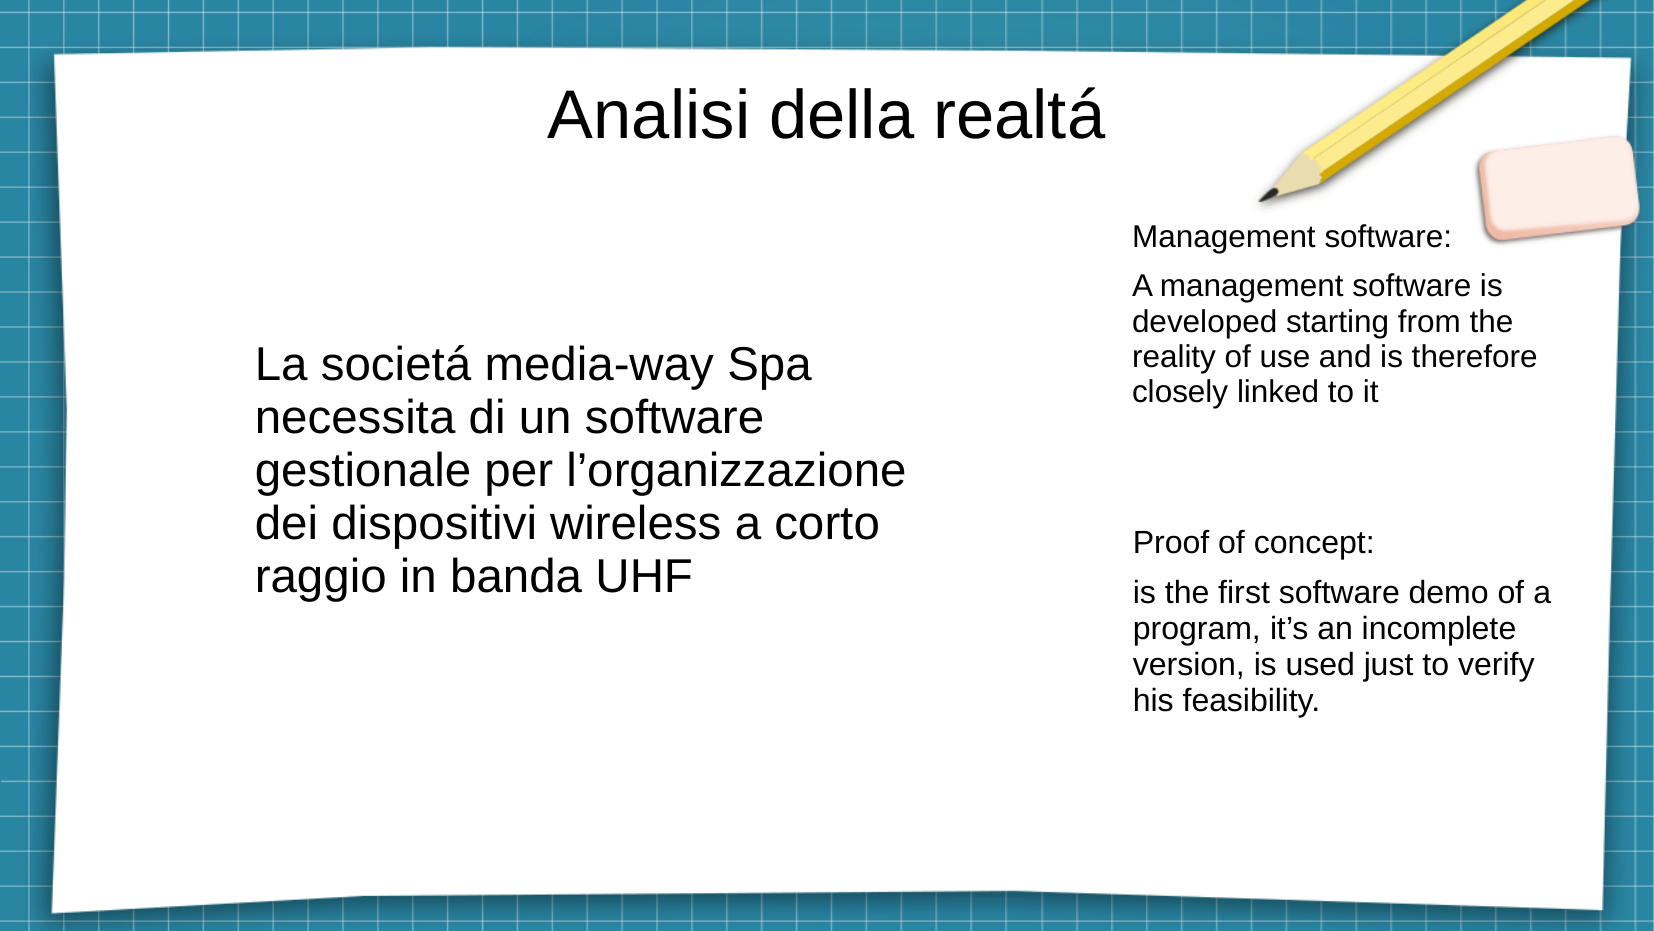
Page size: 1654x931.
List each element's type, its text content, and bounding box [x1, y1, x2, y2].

picture [0, 0, 1654, 931]
list Proof of concept: is the first software demo of a program, it’s an incomplete version, is used just to verify his feasibility. [1087, 525, 1570, 719]
list La societá media-way Spa necessita di un software gestionale per l’organizzazione dei dispositivi wireless a corto raggio in banda UHF [187, 337, 938, 608]
list Management software: A management software is developed starting from the reality of use and is therefore closely linked to it [1087, 219, 1570, 413]
title Analisi della realtá [82, 37, 1571, 193]
